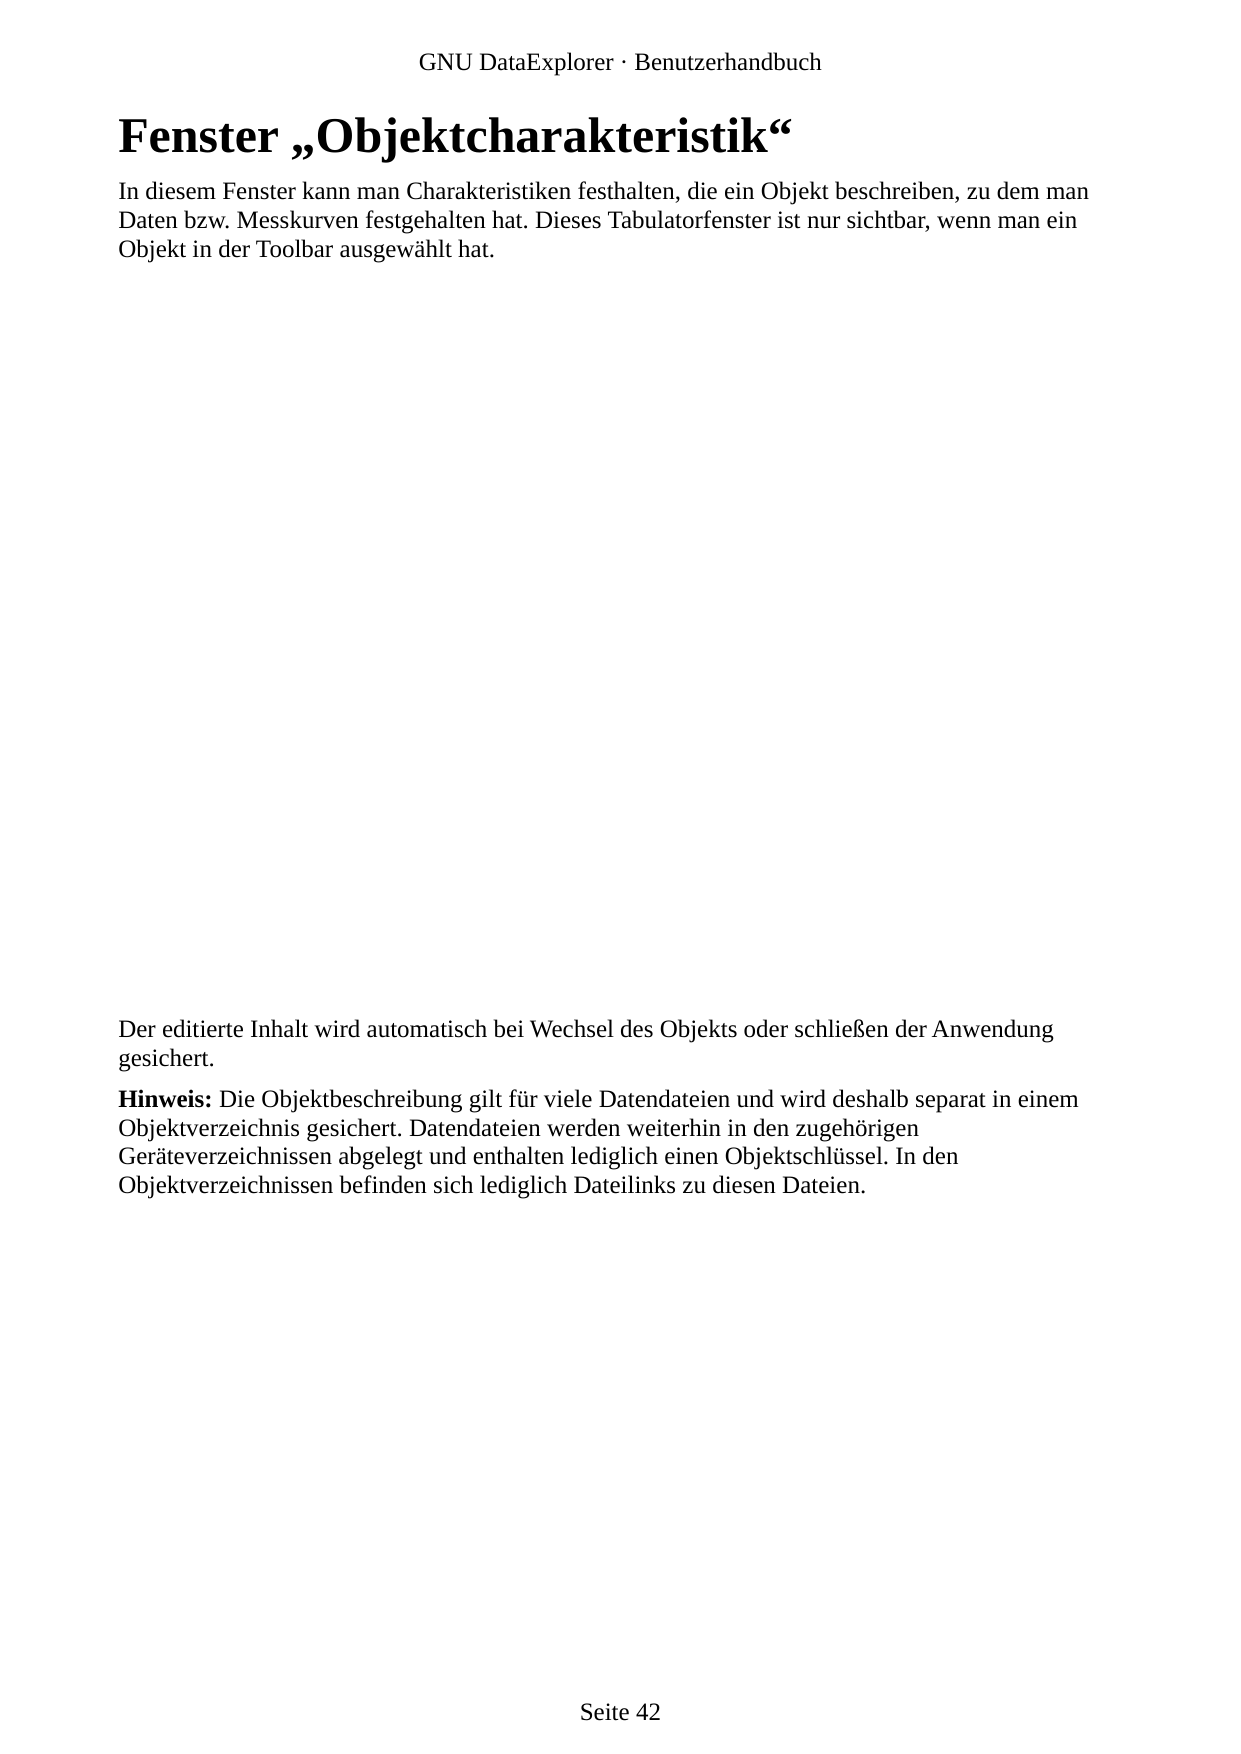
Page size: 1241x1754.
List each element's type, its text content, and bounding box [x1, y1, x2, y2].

text Hinweis: Die Objektbeschreibung gilt für viele Datendateien und wird deshalb separat in einem Objektverzeichnis gesichert. Datendateien werden weiterhin in den zugehörigen Geräteverzeichnissen abgelegt und enthalten lediglich einen Objektschlüssel. In den Objektverzeichnissen befinden sich lediglich Dateilinks zu diesen Dateien. [118, 1084, 1122, 1199]
text In diesem Fenster kann man Charakteristiken festhalten, die ein Objekt beschreiben, zu dem man Daten bzw. Messkurven festgehalten hat. Dieses Tabulatorfenster ist nur sichtbar, wenn man ein Objekt in der Toolbar ausgewählt hat. [118, 176, 1122, 262]
subtitle Fenster „Objektcharakteristik“ [118, 106, 1122, 164]
text Der editierte Inhalt wird automatisch bei Wechsel des Objekts oder schließen der Anwendung gesichert. [118, 1014, 1122, 1071]
